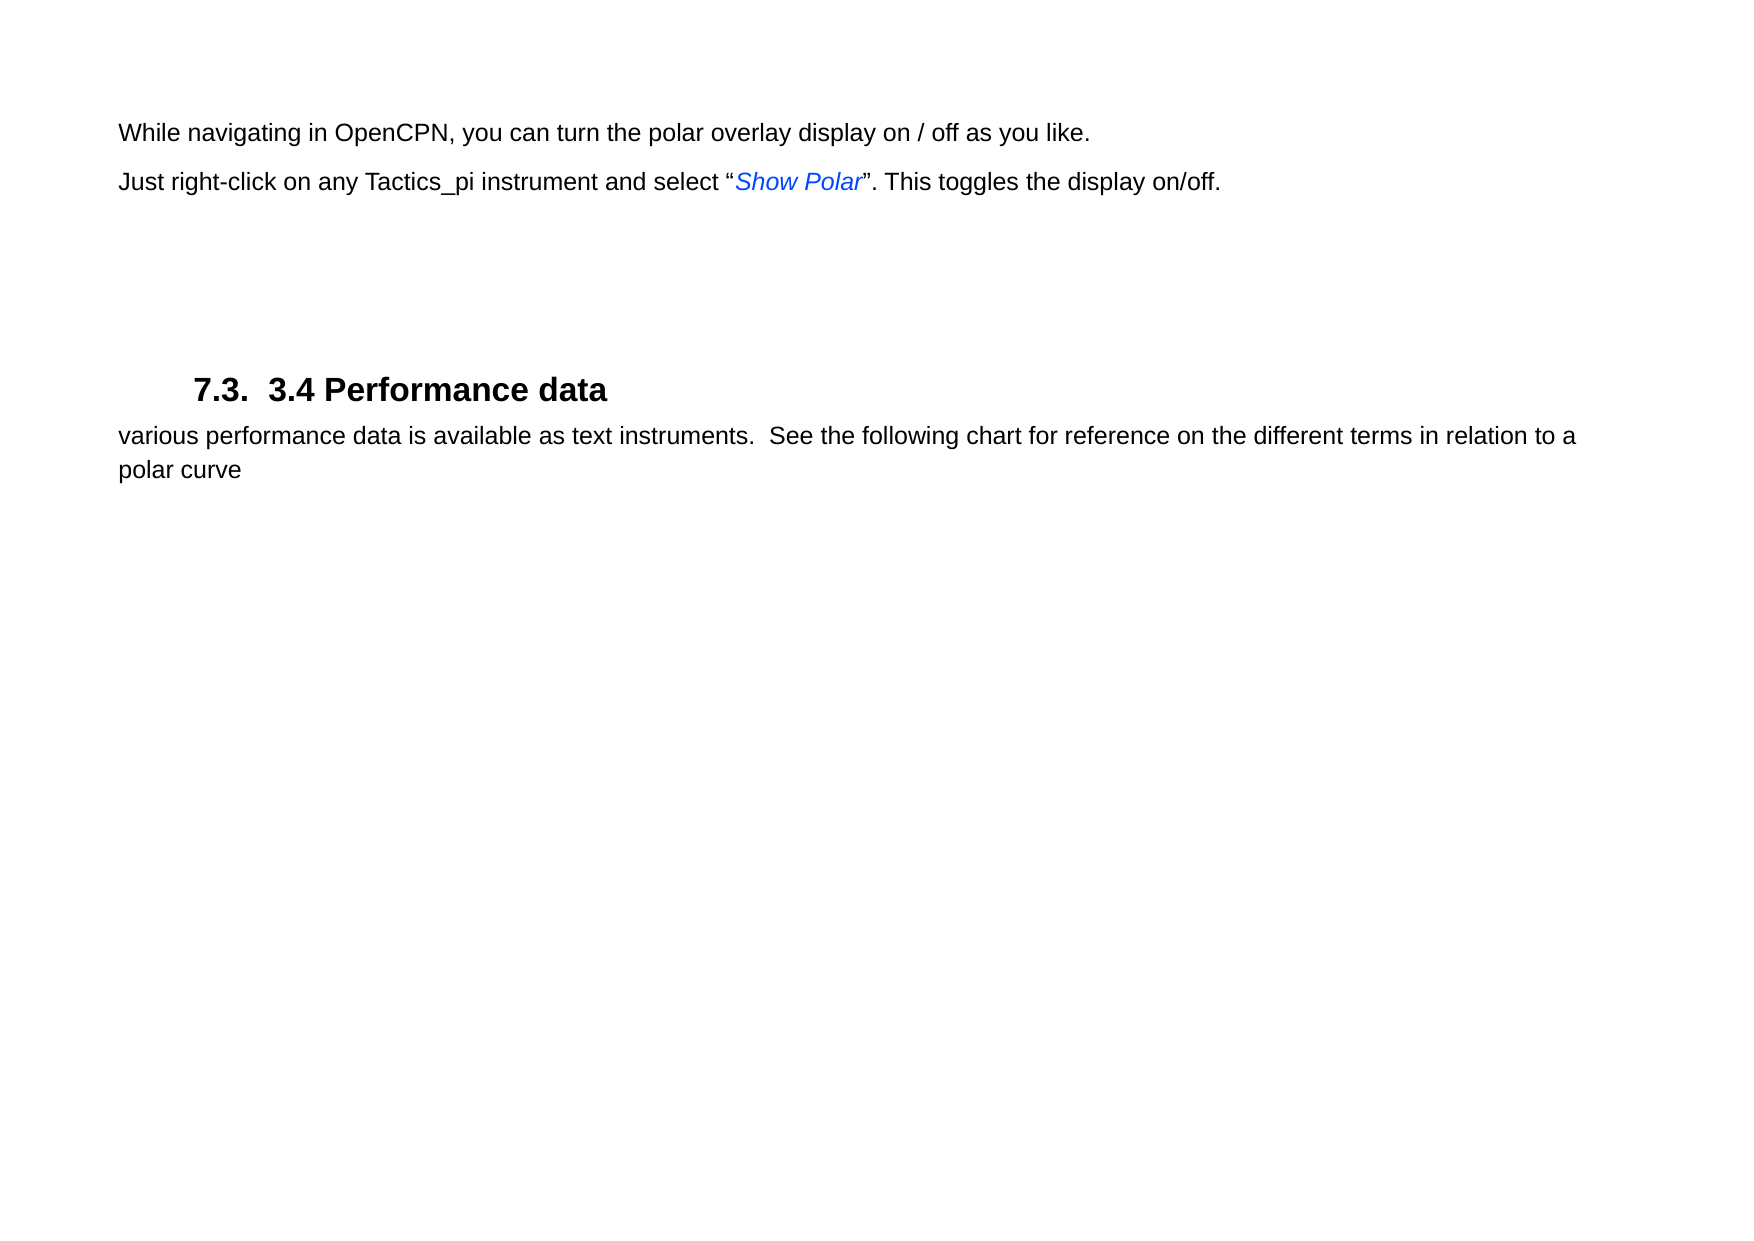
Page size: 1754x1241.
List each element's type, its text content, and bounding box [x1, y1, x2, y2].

text While navigating in OpenCPN, you can turn the polar overlay display on / off as you like. [118, 118, 1636, 147]
text Just right-click on any Tactics_pi instrument and select “Show Polar”. This toggles the display on/off. [118, 167, 1636, 196]
text various performance data is available as text instruments. See the following chart for reference on the different terms in relation to a polar curve [118, 421, 1636, 484]
subtitle 3.4 Performance data [193, 370, 1636, 408]
